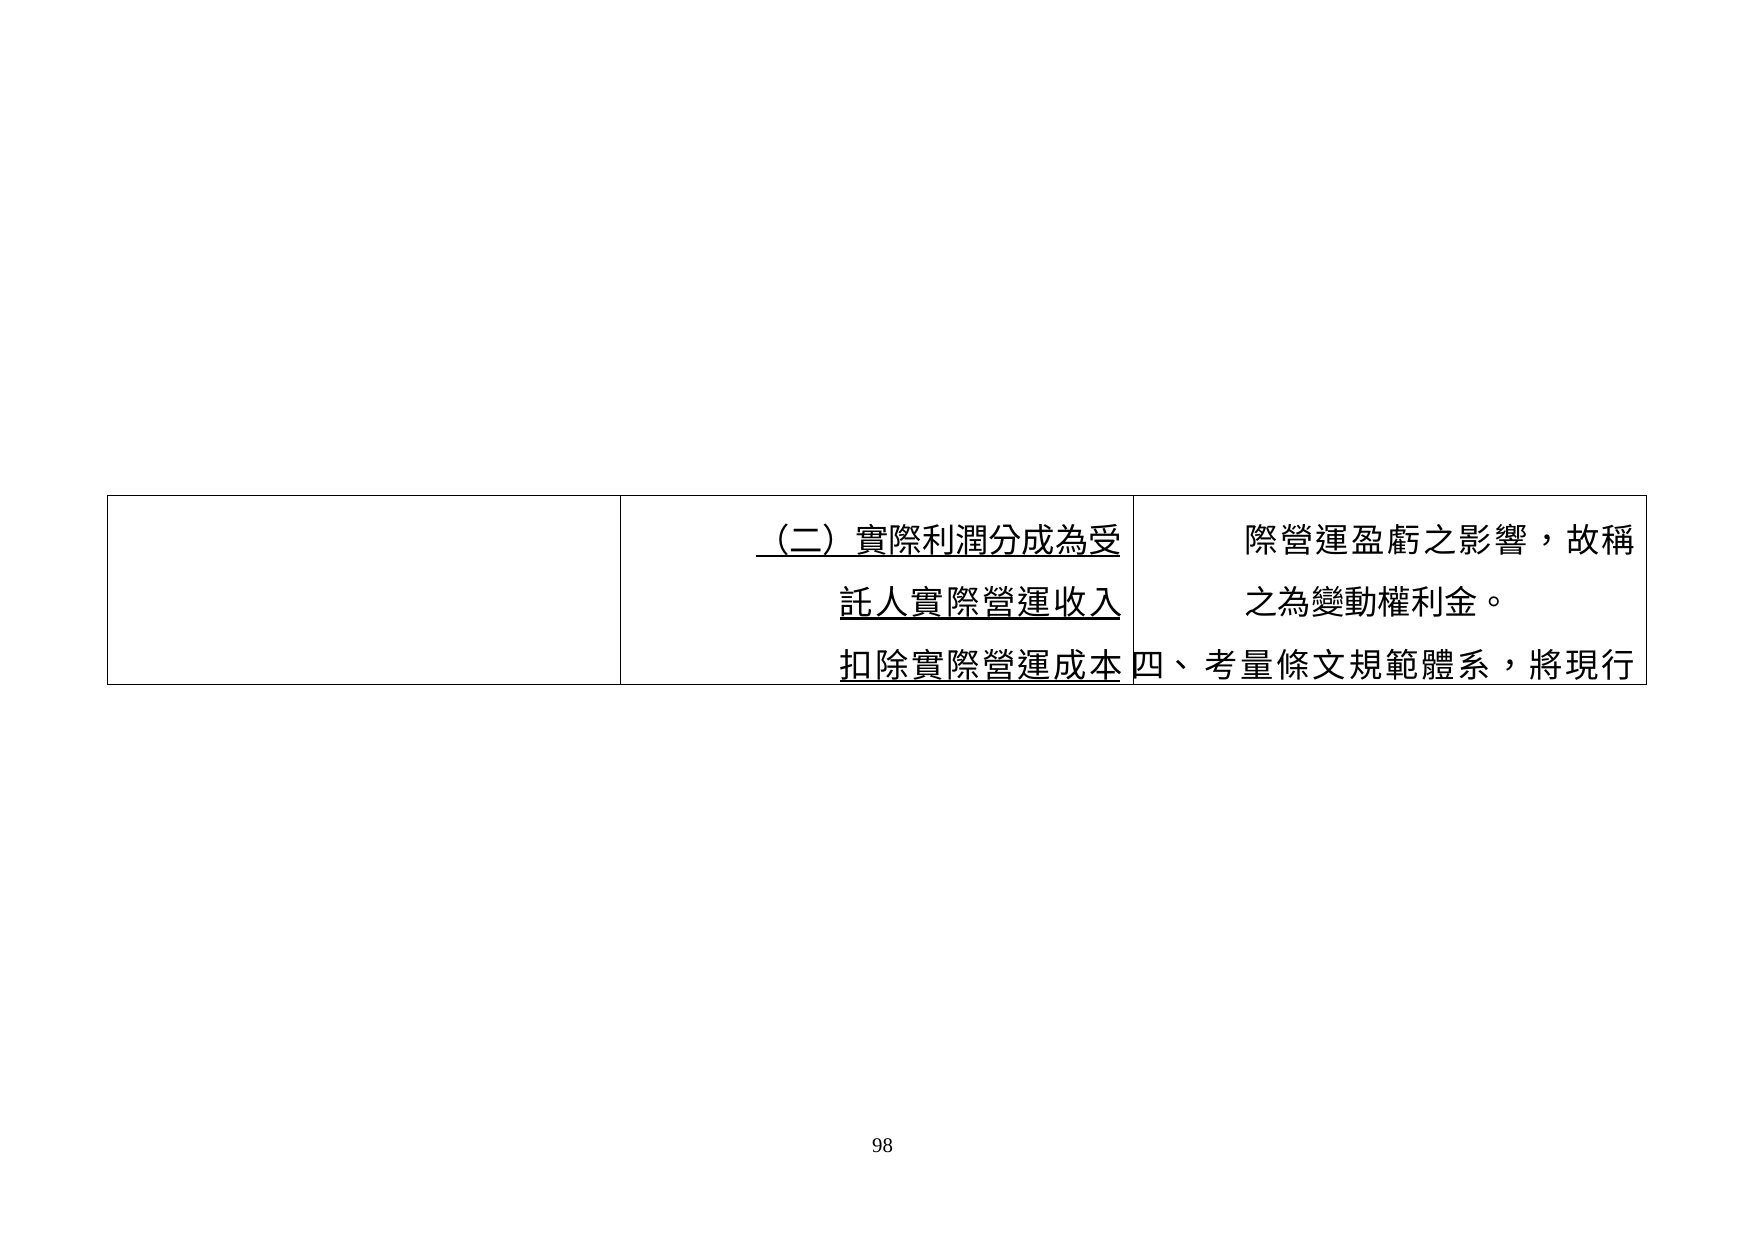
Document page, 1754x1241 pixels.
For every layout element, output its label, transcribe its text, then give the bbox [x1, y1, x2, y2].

table_cell [108, 496, 620, 684]
table_cell （二）實際利潤分成為受託人實際營運收入扣除實際營運成本 [621, 496, 1133, 684]
table_cell 際營運盈虧之影響，故稱之為變動權利金。 四、 考量條文規範體系，將現行 [1134, 496, 1646, 684]
